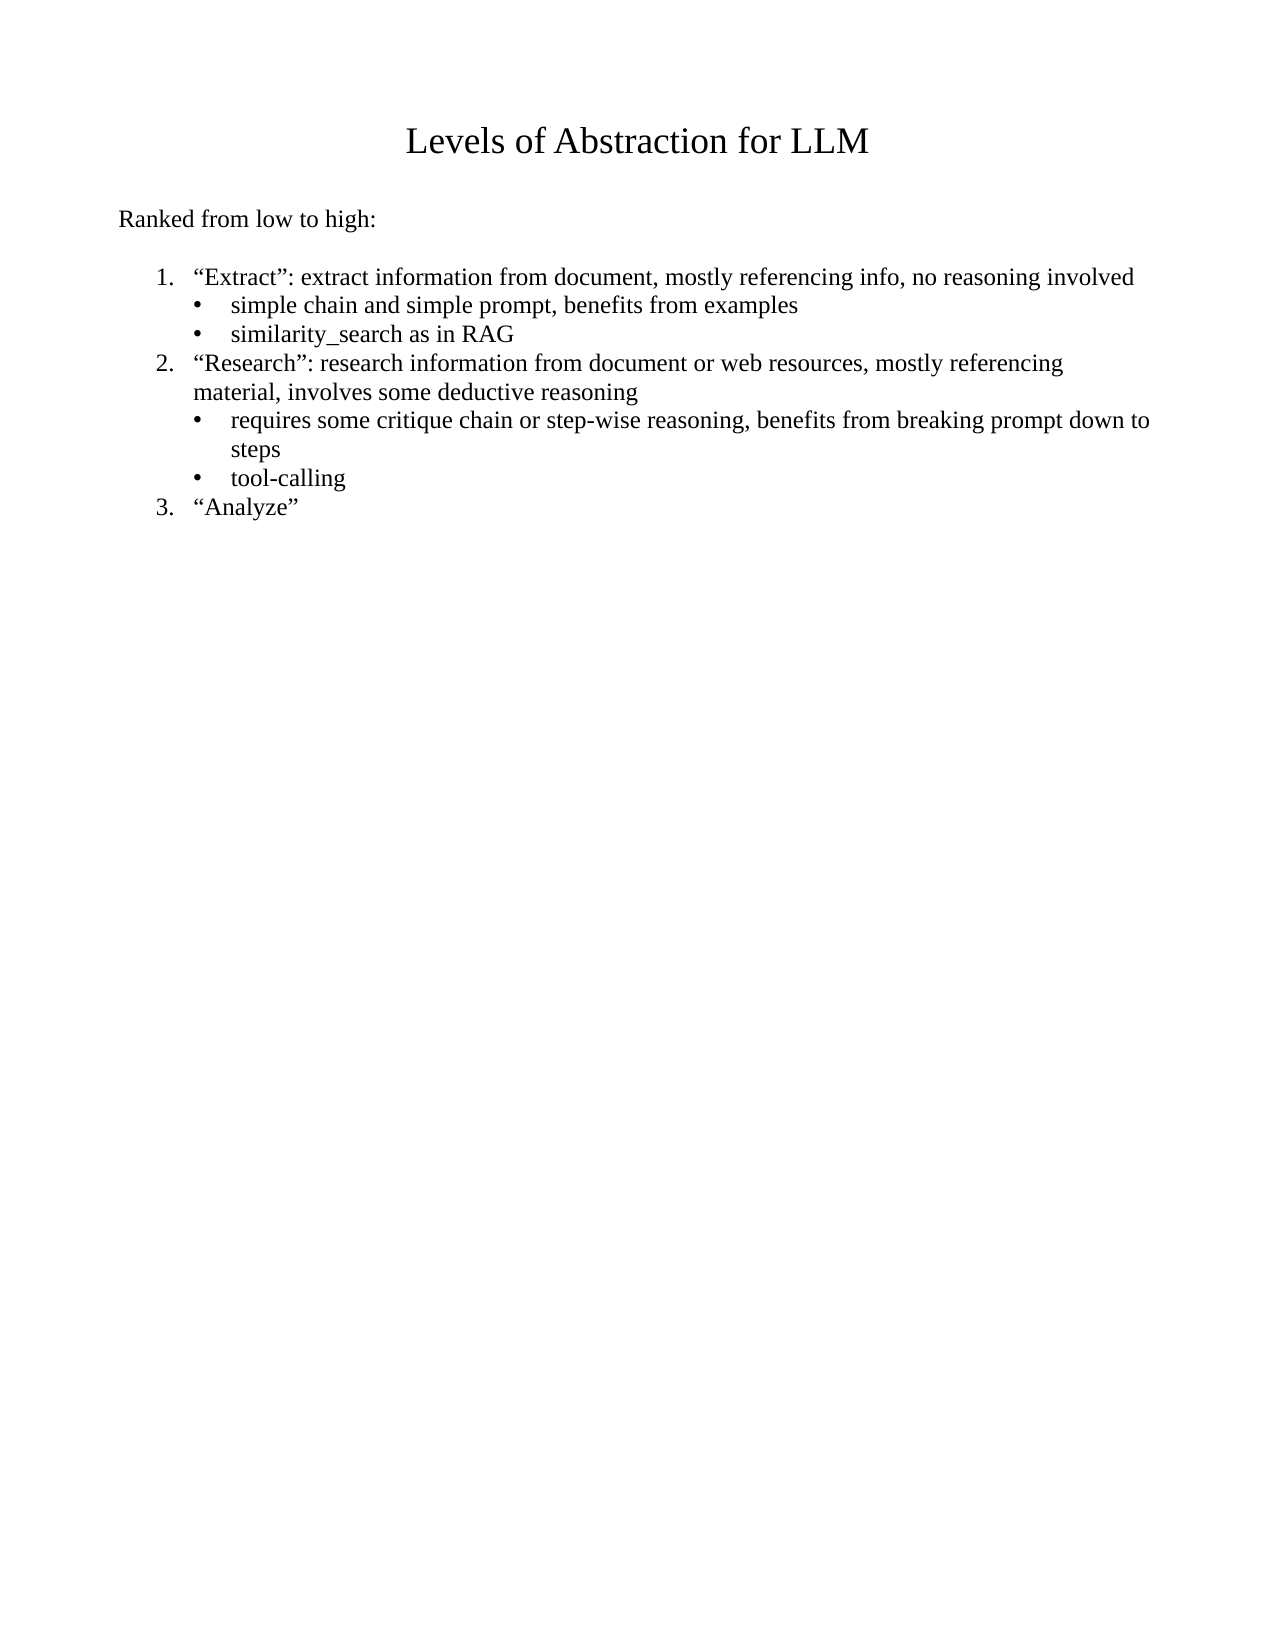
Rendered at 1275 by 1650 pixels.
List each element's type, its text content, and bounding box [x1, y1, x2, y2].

list tool-calling [193, 463, 1157, 492]
list “Analyze” [156, 492, 1157, 521]
list simple chain and simple prompt, benefits from examples [193, 291, 1157, 319]
list “Extract”: extract information from document, mostly referencing info, no reasoning involved [156, 262, 1157, 291]
text Ranked from low to high: [118, 204, 1157, 233]
list “Research”: research information from document or web resources, mostly referencing material, involves some deductive reasoning [156, 348, 1157, 406]
list requires some critique chain or step-wise reasoning, benefits from breaking prompt down to steps [193, 406, 1157, 463]
text Levels of Abstraction for LLM [118, 118, 1157, 161]
list similarity_search as in RAG [193, 319, 1157, 348]
